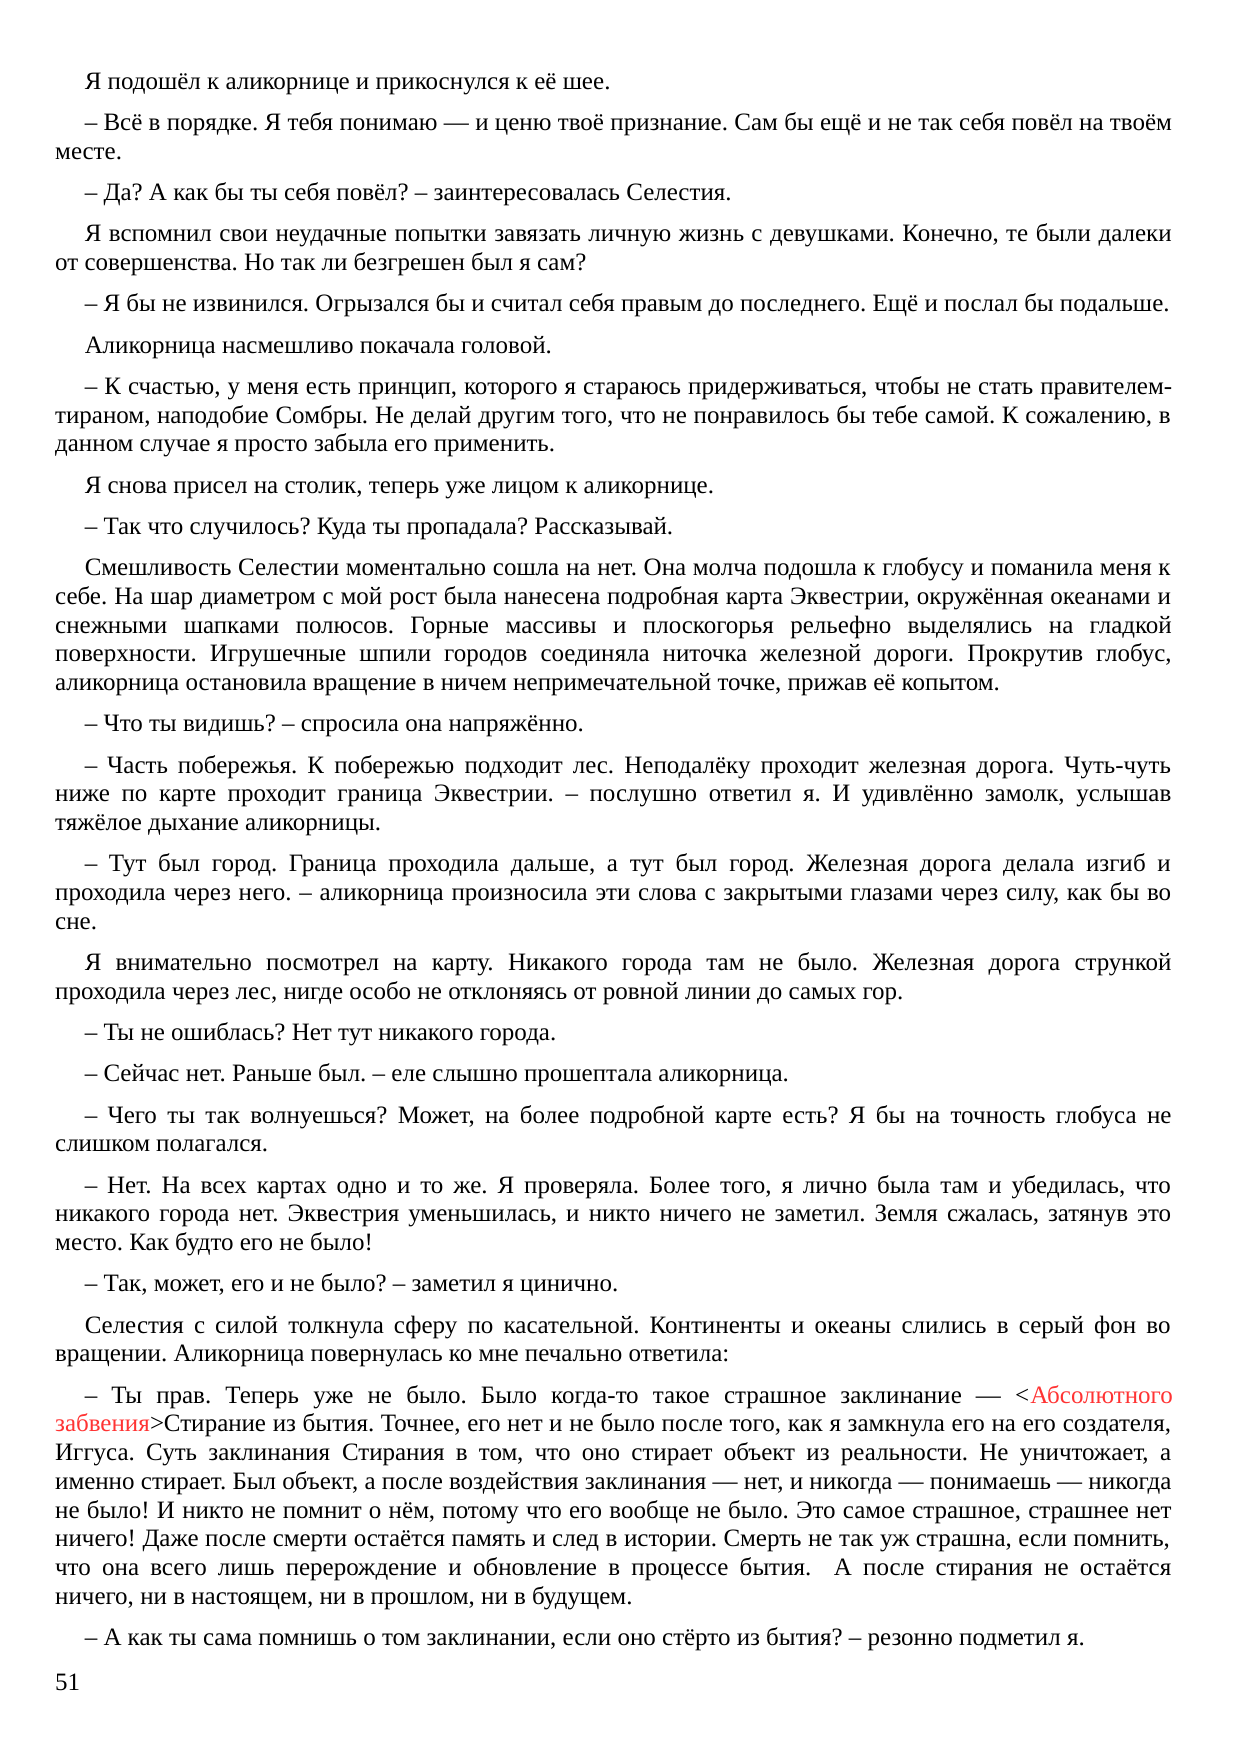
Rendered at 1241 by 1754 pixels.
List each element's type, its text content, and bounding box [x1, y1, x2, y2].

text – Чего ты так волнуешься? Может, на более подробной карте есть? Я бы на точность глобуса не слишком полагался. [55, 1100, 1173, 1157]
text – Ты не ошиблась? Нет тут никакого города. [55, 1017, 1173, 1046]
text Я снова присел на столик, теперь уже лицом к аликорнице. [55, 470, 1173, 498]
text Я подошёл к аликорнице и прикоснулся к её шее. [55, 66, 1173, 95]
text – К счастью, у меня есть принцип, которого я стараюсь придерживаться, чтобы не стать правителем-тираном, наподобие Сомбры. Не делай другим того, что не понравилось бы тебе самой. К сожалению, в данном случае я просто забыла его применить. [55, 371, 1173, 457]
text – Да? А как бы ты себя повёл? – заинтересовалась Селестия. [55, 177, 1173, 206]
text – А как ты сама помнишь о том заклинании, если оно стёрто из бытия? – резонно подметил я. [55, 1622, 1173, 1651]
text Я внимательно посмотрел на карту. Никакого города там не было. Железная дорога стрункой проходила через лес, нигде особо не отклоняясь от ровной линии до самых гор. [55, 947, 1173, 1005]
text Я вспомнил свои неудачные попытки завязать личную жизнь с девушками. Конечно, те были далеки от совершенства. Но так ли безгрешен был я сам? [55, 218, 1173, 276]
text – Ты прав. Теперь уже не было. Было когда-то такое страшное заклинание — <Абсолютного забвения>Стирание из бытия. Точнее, его нет и не было после того, как я замкнула его на его создателя, Иггуса. Суть заклинания Стирания в том, что оно стирает объект из реальности. Не уничтожает, а именно стирает. Был объект, а после воздействия заклинания — нет, и никогда — понимаешь — никогда не было! И никто не помнит о нём, потому что его вообще не было. Это самое страшное, страшнее нет ничего! Даже после смерти остаётся память и след в истории. Смерть не так уж страшна, если помнить, что она всего лишь перерождение и обновление в процессе бытия. А после стирания не остаётся ничего, ни в настоящем, ни в прошлом, ни в будущем. [55, 1380, 1173, 1610]
text – Так, может, его и не было? – заметил я цинично. [55, 1268, 1173, 1297]
text – Сейчас нет. Раньше был. – еле слышно прошептала аликорница. [55, 1058, 1173, 1087]
text Смешливость Селестии моментально сошла на нет. Она молча подошла к глобусу и поманила меня к себе. На шар диаметром с мой рост была нанесена подробная карта Эквестрии, окружённая океанами и снежными шапками полюсов. Горные массивы и плоскогорья рельефно выделялись на гладкой поверхности. Игрушечные шпили городов соединяла ниточка железной дороги. Прокрутив глобус, аликорница остановила вращение в ничем непримечательной точке, прижав её копытом. [55, 552, 1173, 696]
text – Так что случилось? Куда ты пропадала? Рассказывай. [55, 511, 1173, 540]
text – Нет. На всех картах одно и то же. Я проверяла. Более того, я лично была там и убедилась, что никакого города нет. Эквестрия уменьшилась, и никто ничего не заметил. Земля сжалась, затянув это место. Как будто его не было! [55, 1170, 1173, 1256]
text Селестия с силой толкнула сферу по касательной. Континенты и океаны слились в серый фон во вращении. Аликорница повернулась ко мне печально ответила: [55, 1310, 1173, 1367]
text – Всё в порядке. Я тебя понимаю — и ценю твоё признание. Сам бы ещё и не так себя повёл на твоём месте. [55, 107, 1173, 165]
text – Тут был город. Граница проходила дальше, а тут был город. Железная дорога делала изгиб и проходила через него. – аликорница произносила эти слова с закрытыми глазами через силу, как бы во сне. [55, 848, 1173, 935]
text – Часть побережья. К побережью подходит лес. Неподалёку проходит железная дорога. Чуть-чуть ниже по карте проходит граница Эквестрии. – послушно ответил я. И удивлённо замолк, услышав тяжёлое дыхание аликорницы. [55, 750, 1173, 836]
text Аликорница насмешливо покачала головой. [55, 330, 1173, 358]
text – Что ты видишь? – спросила она напряжённо. [55, 708, 1173, 737]
text – Я бы не извинился. Огрызался бы и считал себя правым до последнего. Ещё и послал бы подальше. [55, 288, 1173, 317]
